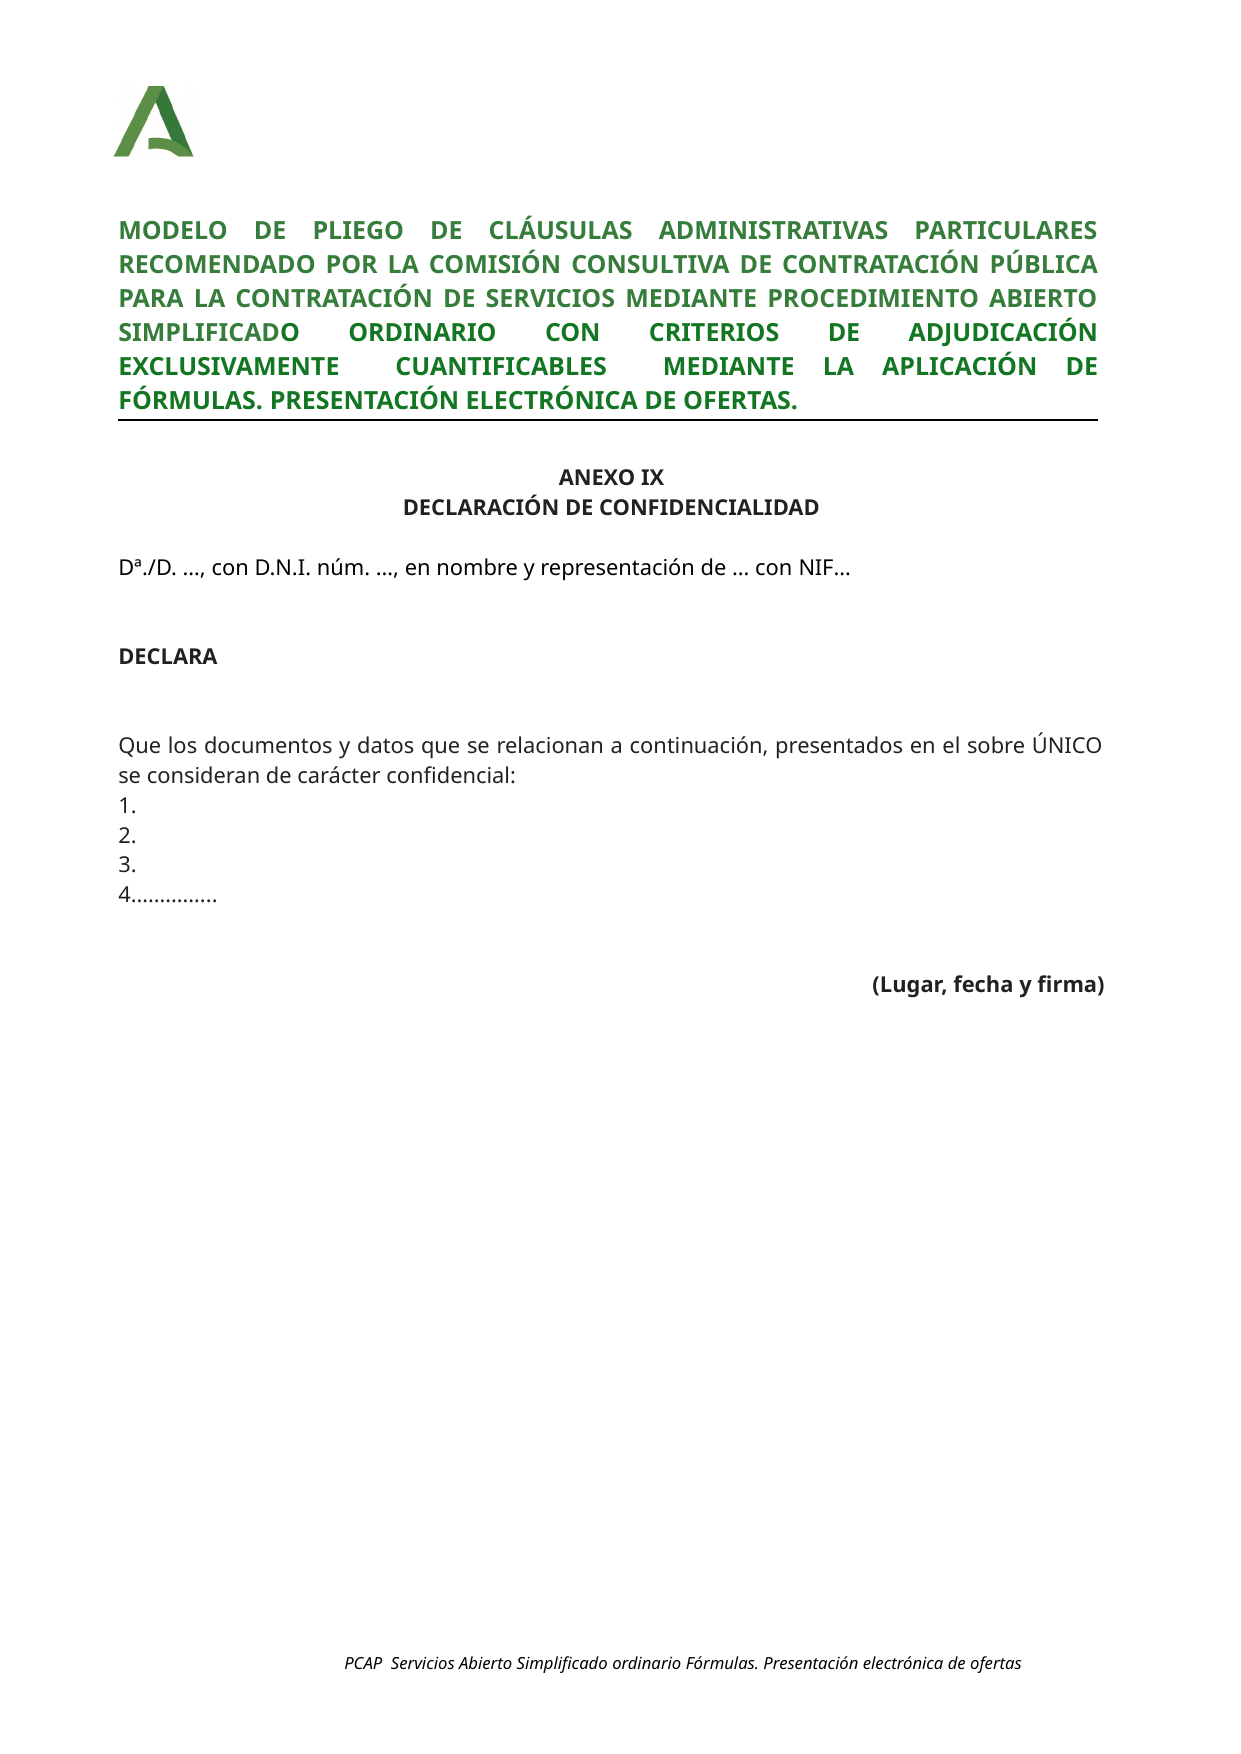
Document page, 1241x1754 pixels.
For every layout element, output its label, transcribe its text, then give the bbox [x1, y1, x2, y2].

text 1. [118, 790, 1104, 820]
text DECLARACIÓN DE CONFIDENCIALIDAD [118, 492, 1104, 522]
text 4…………... [118, 879, 1104, 909]
text DECLARA [118, 641, 1104, 671]
text MODELO DE PLIEGO DE CLÁUSULAS ADMINISTRATIVAS PARTICULARES RECOMENDADO POR LA COMISIÓN CONSULTIVA DE CONTRATACIÓN PÚBLICA PARA LA CONTRATACIÓN DE SERVICIOS MEDIANTE PROCEDIMIENTO ABIERTO SIMPLIFICADO ORDINARIO CON CRITERIOS DE ADJUDICACIÓN EXCLUSIVAMENTE CUANTIFICABLES MEDIANTE LA APLICACIÓN DE FÓRMULAS. PRESENTACIÓN ELECTRÓNICA DE OFERTAS. [118, 213, 1098, 419]
text (Lugar, fecha y firma) [118, 969, 1104, 998]
picture [109, 81, 198, 161]
text Que los documentos y datos que se relacionan a continuación, presentados en el sobre ÚNICO se consideran de carácter confidencial: [118, 730, 1104, 790]
text ANEXO IX [118, 462, 1104, 492]
text Dª./D. …, con D.N.I. núm. …, en nombre y representación de … con NIF… [118, 552, 1104, 581]
text 2. [118, 820, 1104, 849]
text 3. [118, 849, 1104, 879]
